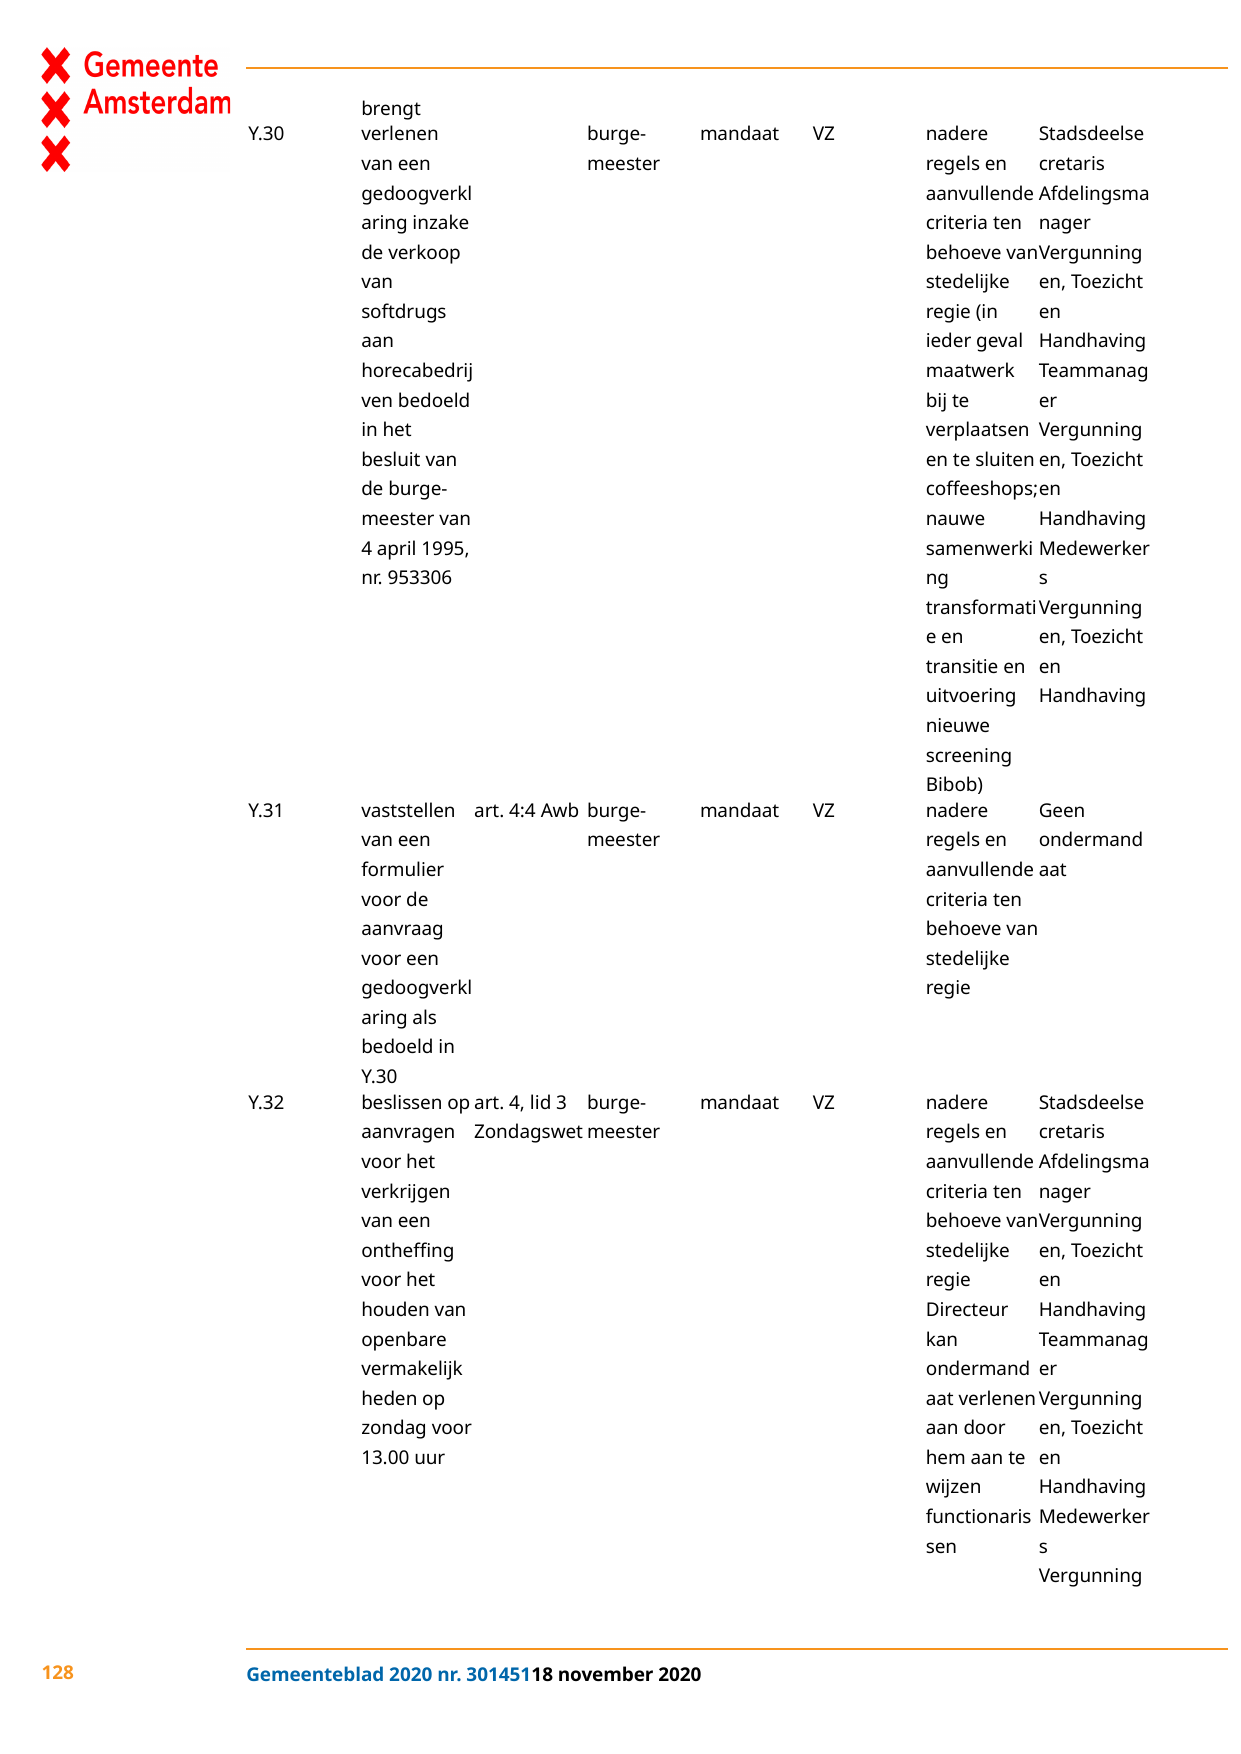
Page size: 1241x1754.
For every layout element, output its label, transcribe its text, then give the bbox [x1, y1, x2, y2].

table_cell Stadsdeelsecretaris Afdelingsmanager Vergunningen, Toezicht en Handhaving Teammanager Vergunningen, Toezicht en Handhaving Medewerkers Vergunning [1039, 1089, 1152, 1588]
table_cell burge-meester [587, 797, 700, 1089]
table_cell Stadsdeelsecretaris Afdelingsmanager Vergunningen, Toezicht en Handhaving Teammanager Vergunningen, Toezicht en Handhaving Medewerkers Vergunningen, Toezicht en Handhaving [1039, 121, 1152, 797]
table_cell nadere regels en aanvullende criteria ten behoeve van stedelijke regie [926, 797, 1038, 1089]
table_cell burge-meester [587, 1089, 700, 1588]
table_cell Y.32 [248, 1089, 361, 1588]
table_cell art. 4:4 Awb [474, 797, 587, 1089]
table_cell VZ [813, 121, 926, 797]
table_cell vaststellen van een formulier voor de aanvraag voor een gedoogverklaring als bedoeld in Y.30 [361, 797, 474, 1089]
table_cell VZ [813, 797, 926, 1089]
table_cell mandaat [700, 1089, 813, 1588]
table_cell [587, 95, 700, 121]
table_cell nadere regels en aanvullende criteria ten behoeve van stedelijke regie Directeur kan ondermandaat verlenen aan door hem aan te wijzen functionarissen [926, 1089, 1038, 1588]
table_cell Y.31 [248, 797, 361, 1089]
table_cell [248, 95, 361, 121]
table_cell [813, 95, 926, 121]
table_cell beslissen op aanvragen voor het verkrijgen van een ontheffing voor het houden van openbare vermakelijkheden op zondag voor 13.00 uur [361, 1089, 474, 1588]
table_cell [474, 95, 587, 121]
table_cell verlenen van een gedoogverklaring inzake de verkoop van softdrugs aan horecabedrijven bedoeld in het besluit van de burge-meester van 4 april 1995, nr. 953306 [361, 121, 474, 797]
table_cell [700, 95, 813, 121]
table_cell Y.30 [248, 121, 361, 797]
table_cell Geen ondermandaat [1039, 797, 1152, 1089]
table_cell [474, 121, 587, 797]
picture [41, 47, 231, 172]
table_cell mandaat [700, 797, 813, 1089]
table_cell nadere regels en aanvullende criteria ten behoeve van stedelijke regie (in ieder geval maatwerk bij te verplaatsen en te sluiten coffeeshops; nauwe samenwerking transformatie en transitie en uitvoering nieuwe screening Bibob) [926, 121, 1038, 797]
table_cell art. 4, lid 3 Zondagswet [474, 1089, 587, 1588]
table_cell brengt [361, 95, 474, 121]
table_cell mandaat [700, 121, 813, 797]
table_cell burge- meester [587, 121, 700, 797]
table_cell VZ [813, 1089, 926, 1588]
